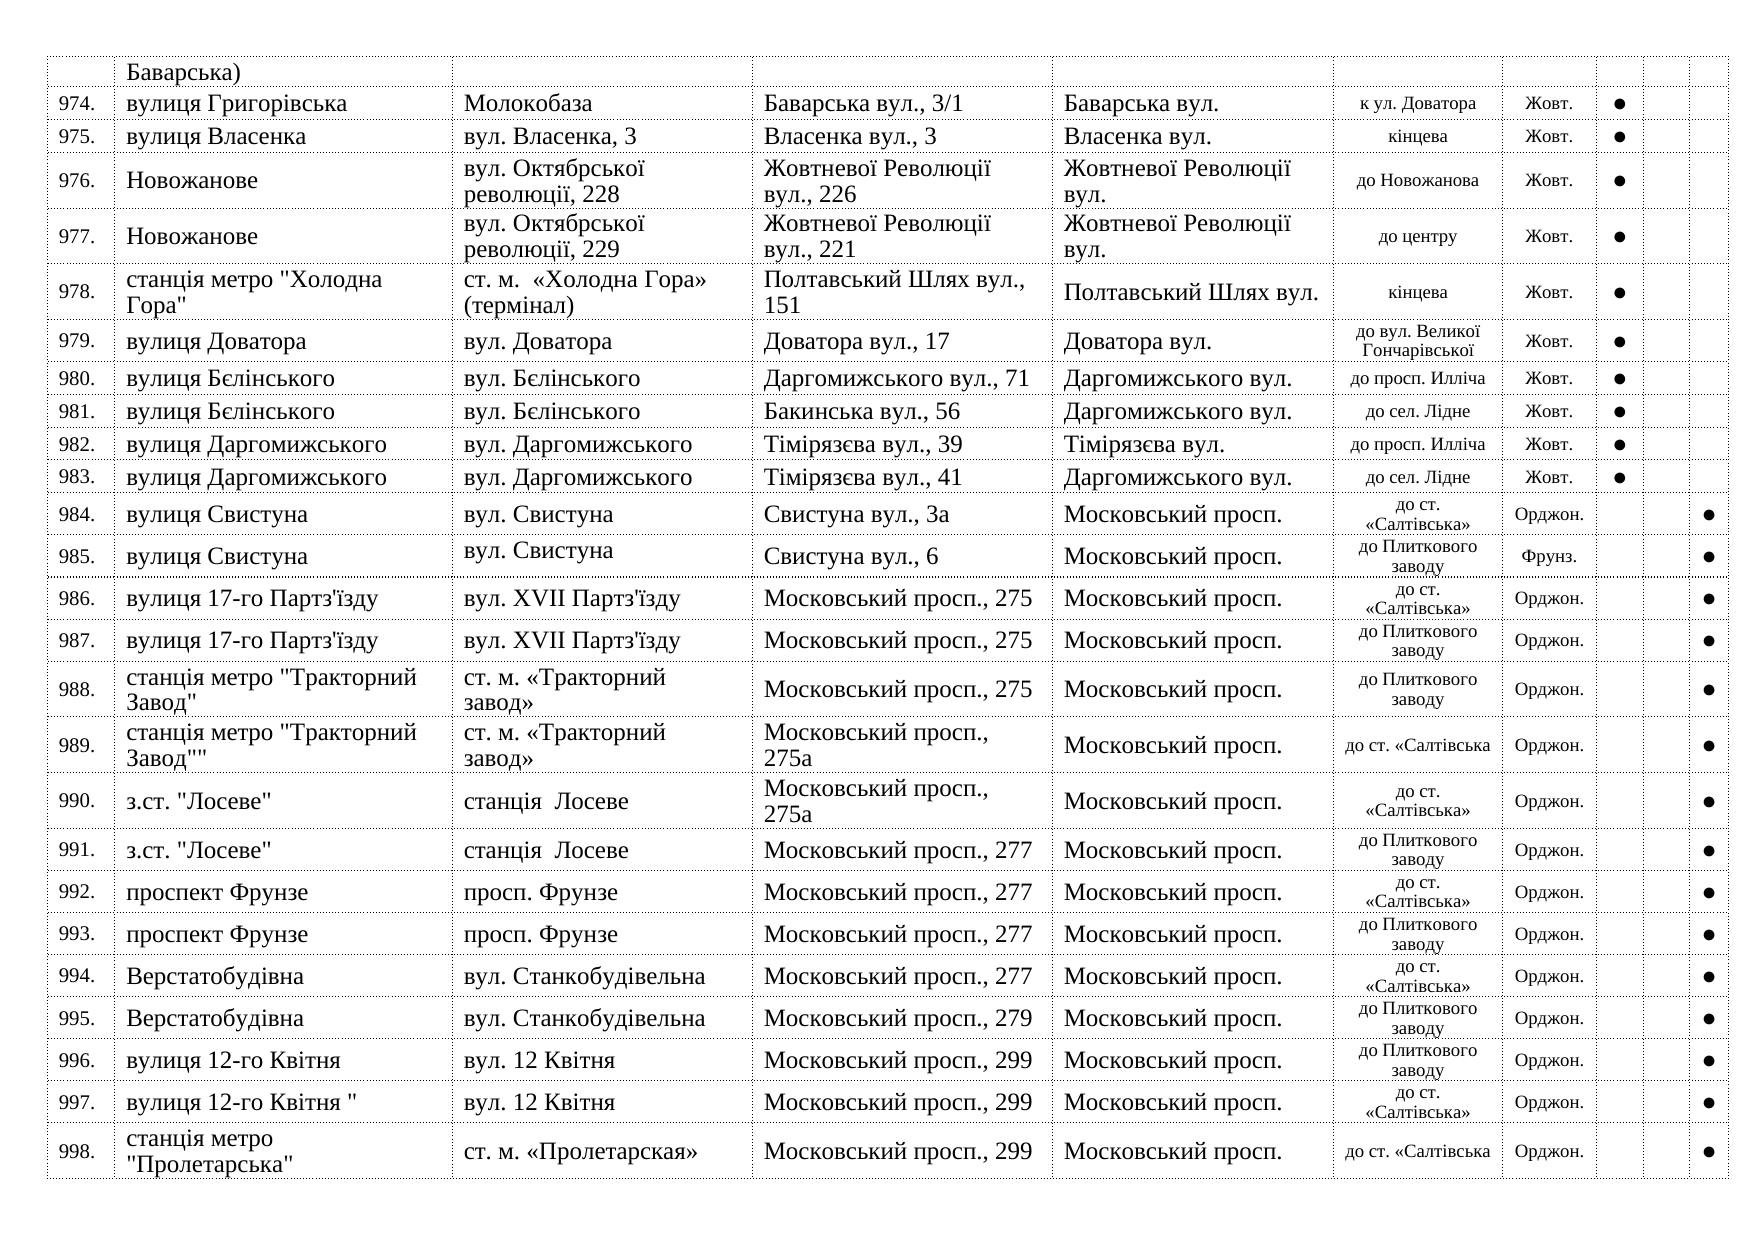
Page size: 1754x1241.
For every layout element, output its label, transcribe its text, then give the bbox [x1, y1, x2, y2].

table_cell Московський просп., 299 [752, 1080, 1052, 1122]
table_cell [47, 619, 115, 661]
table_cell [47, 772, 115, 828]
table_cell ● [1596, 86, 1643, 119]
table_cell Новожанове [115, 152, 452, 207]
table_cell Московський просп. [1052, 1122, 1333, 1178]
table_cell Жовт. [1502, 394, 1596, 427]
table_cell [47, 56, 115, 86]
table_cell [1596, 56, 1643, 86]
table_cell Жовт. [1502, 86, 1596, 119]
table_cell [1596, 619, 1643, 661]
table_cell Московський просп., 277 [752, 912, 1052, 954]
table_cell вул. Власенка, 3 [452, 119, 752, 152]
table_cell Жовт. [1502, 459, 1596, 492]
table_cell Московський просп. [1052, 492, 1333, 534]
table_cell Московський просп. [1052, 954, 1333, 996]
table_cell [1596, 492, 1643, 534]
table_cell [1596, 870, 1643, 912]
table_cell Даргомижського вул. [1052, 459, 1333, 492]
table_cell Орджон. [1502, 492, 1596, 534]
table_cell [47, 1038, 115, 1080]
table_cell до просп. Илліча [1334, 361, 1502, 394]
table_cell [1643, 427, 1689, 459]
table_cell ● [1596, 319, 1643, 361]
table_cell [1643, 1038, 1689, 1080]
table_cell вулиця Даргомижського [115, 427, 452, 459]
table_cell Свистуна вул., 6 [752, 534, 1052, 576]
table_cell [1690, 394, 1728, 427]
table_cell ● [1690, 996, 1728, 1038]
table_cell Орджон. [1502, 619, 1596, 661]
table_cell до ст. «Салтівська» [1334, 870, 1502, 912]
table_cell Полтавський Шлях вул., 151 [752, 263, 1052, 319]
table_cell до центру [1334, 208, 1502, 263]
table_cell [1643, 772, 1689, 828]
table_cell [1643, 716, 1689, 772]
table_cell [1643, 119, 1689, 152]
table_cell Московський просп. [1052, 772, 1333, 828]
table_cell [1596, 1080, 1643, 1122]
table_cell до Плиткового заводу [1334, 828, 1502, 870]
table_cell [1690, 56, 1728, 86]
table_cell Даргомижського вул. [1052, 361, 1333, 394]
table_cell [47, 1122, 115, 1178]
table_cell ● [1690, 1038, 1728, 1080]
table_cell [1643, 954, 1689, 996]
table_cell [1643, 459, 1689, 492]
table_cell [452, 56, 752, 86]
table_cell ● [1690, 870, 1728, 912]
table_cell [1643, 576, 1689, 618]
table_cell [1052, 56, 1333, 86]
table_cell вулиця Доватора [115, 319, 452, 361]
table_cell ст. м. «Холодна Гора» (термінал) [452, 263, 752, 319]
table_cell ● [1690, 772, 1728, 828]
table_cell Даргомижського вул., 71 [752, 361, 1052, 394]
table_cell [1643, 534, 1689, 576]
table_cell [1643, 56, 1689, 86]
table_cell [1643, 263, 1689, 319]
table_cell ● [1596, 263, 1643, 319]
table_cell Жовт. [1502, 361, 1596, 394]
table_cell до ст. «Салтівська» [1334, 772, 1502, 828]
table_cell Жовтневої Революції вул., 226 [752, 152, 1052, 207]
table_cell до ст. «Салтівська» [1334, 492, 1502, 534]
table_cell проспект Фрунзе [115, 912, 452, 954]
table_cell к ул. Доватора [1334, 86, 1502, 119]
table_cell Власенка вул., 3 [752, 119, 1052, 152]
table_cell Орджон. [1502, 661, 1596, 716]
table_cell Московський просп., 275а [752, 772, 1052, 828]
table_cell кінцева [1334, 263, 1502, 319]
table_cell ● [1690, 619, 1728, 661]
table_cell [1690, 208, 1728, 263]
table_cell вул. Станкобудівельна [452, 954, 752, 996]
table_cell [1690, 86, 1728, 119]
table_cell Московський просп., 275 [752, 576, 1052, 618]
table_cell Орджон. [1502, 716, 1596, 772]
table_cell [1596, 912, 1643, 954]
table_cell Московський просп., 277 [752, 954, 1052, 996]
table_cell ● [1596, 152, 1643, 207]
table_cell Московський просп. [1052, 716, 1333, 772]
table_cell Новожанове [115, 208, 452, 263]
table_cell [47, 492, 115, 534]
table_cell ст. м. «Пролетарская» [452, 1122, 752, 1178]
table_cell [1690, 119, 1728, 152]
table_cell [1596, 1038, 1643, 1080]
table_cell ● [1690, 492, 1728, 534]
table_cell Московський просп. [1052, 828, 1333, 870]
table_cell [1643, 361, 1689, 394]
table_cell вулиця 17-го Партз'їзду [115, 619, 452, 661]
table_cell [1643, 870, 1689, 912]
table_cell Московський просп., 299 [752, 1122, 1052, 1178]
table_cell [1596, 1122, 1643, 1178]
table_cell до Плиткового заводу [1334, 996, 1502, 1038]
table_cell вулиця Даргомижського [115, 459, 452, 492]
table_cell ст. м. «Тракторний завод» [452, 661, 752, 716]
table_cell вул. 12 Квітня [452, 1038, 752, 1080]
table_cell Верстатобудівна [115, 954, 452, 996]
table_cell [1643, 208, 1689, 263]
table_cell вул. Свистуна [452, 492, 752, 534]
table_cell [1690, 263, 1728, 319]
table_cell Жовт. [1502, 208, 1596, 263]
table_cell Верстатобудівна [115, 996, 452, 1038]
table_cell [1596, 772, 1643, 828]
table_cell Московський просп., 275 [752, 661, 1052, 716]
table_cell просп. Фрунзе [452, 912, 752, 954]
table_cell вулиця Бєлінського [115, 394, 452, 427]
table_cell Фрунз. [1502, 534, 1596, 576]
table_cell Орджон. [1502, 1038, 1596, 1080]
table_cell ● [1596, 394, 1643, 427]
table_cell Орджон. [1502, 870, 1596, 912]
table_cell вул. Бєлінського [452, 361, 752, 394]
table_cell просп. Фрунзе [452, 870, 752, 912]
table_cell [1690, 361, 1728, 394]
table_cell вул. 12 Квітня [452, 1080, 752, 1122]
table_cell станція метро "Тракторний Завод"" [115, 716, 452, 772]
table_cell [47, 152, 115, 207]
table_cell ● [1690, 828, 1728, 870]
table_cell до ст. «Салтівська [1334, 716, 1502, 772]
table_cell Власенка вул. [1052, 119, 1333, 152]
table_cell до сел. Лідне [1334, 394, 1502, 427]
table_cell [1643, 661, 1689, 716]
table_cell Московський просп., 277 [752, 870, 1052, 912]
table_cell [47, 912, 115, 954]
table_cell Орджон. [1502, 1080, 1596, 1122]
table_cell [47, 1080, 115, 1122]
table_cell до Плиткового заводу [1334, 619, 1502, 661]
table_cell Московський просп. [1052, 870, 1333, 912]
table_cell [1643, 1122, 1689, 1178]
table_cell Жовт. [1502, 263, 1596, 319]
table_cell Жовт. [1502, 119, 1596, 152]
table_cell вул. Свистуна [452, 534, 752, 576]
table_cell вул. Октябрської революції, 228 [452, 152, 752, 207]
table_cell до ст. «Салтівська [1334, 1122, 1502, 1178]
table_cell вул. Доватора [452, 319, 752, 361]
table_cell Жовтневої Революції вул., 221 [752, 208, 1052, 263]
table_cell [1643, 319, 1689, 361]
table_cell [1596, 716, 1643, 772]
table_cell [47, 954, 115, 996]
table_cell вул. Даргомижського [452, 459, 752, 492]
table_cell [47, 661, 115, 716]
table_cell до вул. Великої Гончарівської [1334, 319, 1502, 361]
table_cell [47, 119, 115, 152]
table_cell [1643, 1080, 1689, 1122]
table_cell [752, 56, 1052, 86]
table_cell [1502, 56, 1596, 86]
table_cell Московський просп. [1052, 661, 1333, 716]
table_cell Бакинська вул., 56 [752, 394, 1052, 427]
table_cell [1643, 394, 1689, 427]
table_cell вул. XVII Партз'їзду [452, 619, 752, 661]
table_cell [1643, 86, 1689, 119]
table_cell ● [1596, 119, 1643, 152]
table_cell Орджон. [1502, 1122, 1596, 1178]
table_cell Орджон. [1502, 576, 1596, 618]
table_cell станція Лосеве [452, 828, 752, 870]
table_cell ● [1596, 361, 1643, 394]
table_cell [1643, 996, 1689, 1038]
table_cell Московський просп. [1052, 576, 1333, 618]
table_cell Московський просп. [1052, 996, 1333, 1038]
table_cell Московський просп., 275 [752, 619, 1052, 661]
table_cell [47, 361, 115, 394]
table_cell ● [1690, 716, 1728, 772]
table_cell вулиця 12-го Квітня [115, 1038, 452, 1080]
table_cell ● [1690, 912, 1728, 954]
table_cell [1690, 319, 1728, 361]
table_cell Свистуна вул., 3а [752, 492, 1052, 534]
table_cell Орджон. [1502, 954, 1596, 996]
table_cell вул. Бєлінського [452, 394, 752, 427]
table_cell [1690, 427, 1728, 459]
table_cell ● [1596, 459, 1643, 492]
table_cell кінцева [1334, 119, 1502, 152]
table_cell ● [1690, 534, 1728, 576]
table_cell [1596, 828, 1643, 870]
table_cell [47, 459, 115, 492]
table_cell Московський просп. [1052, 1038, 1333, 1080]
table_cell Жовт. [1502, 427, 1596, 459]
table_cell [1596, 996, 1643, 1038]
table_cell [47, 319, 115, 361]
table_cell вул. Октябрської революції, 229 [452, 208, 752, 263]
table_cell [1643, 912, 1689, 954]
table_cell [1596, 576, 1643, 618]
table_cell Молокобаза [452, 86, 752, 119]
table_cell [47, 828, 115, 870]
table_cell Московський просп. [1052, 912, 1333, 954]
table_cell [47, 576, 115, 618]
table_cell Полтавський Шлях вул. [1052, 263, 1333, 319]
table_cell Доватора вул., 17 [752, 319, 1052, 361]
table_cell Орджон. [1502, 828, 1596, 870]
table_cell до ст. «Салтівська» [1334, 1080, 1502, 1122]
table_cell ● [1690, 1080, 1728, 1122]
table_cell вулиця Свистуна [115, 534, 452, 576]
table_cell Московський просп., 299 [752, 1038, 1052, 1080]
table_cell проспект Фрунзе [115, 870, 452, 912]
table_cell Доватора вул. [1052, 319, 1333, 361]
table_cell ● [1690, 576, 1728, 618]
table_cell Московський просп. [1052, 1080, 1333, 1122]
table_cell Московський просп., 279 [752, 996, 1052, 1038]
table_cell до Новожанова [1334, 152, 1502, 207]
table_cell [1334, 56, 1502, 86]
table_cell ● [1690, 1122, 1728, 1178]
table_cell станція метро "Холодна Гора" [115, 263, 452, 319]
table_cell вул. Станкобудівельна [452, 996, 752, 1038]
table_cell Московський просп. [1052, 534, 1333, 576]
table_cell до просп. Илліча [1334, 427, 1502, 459]
table_cell [1643, 492, 1689, 534]
table_cell [47, 870, 115, 912]
table_cell ● [1690, 661, 1728, 716]
table_cell вулиця 12-го Квітня " [115, 1080, 452, 1122]
table_cell Орджон. [1502, 996, 1596, 1038]
table_cell вулиця Григорівська [115, 86, 452, 119]
table_cell вул. XVII Партз'їзду [452, 576, 752, 618]
table_cell Орджон. [1502, 772, 1596, 828]
table_cell [47, 394, 115, 427]
table_cell [47, 208, 115, 263]
table_cell [47, 716, 115, 772]
table_cell [1596, 534, 1643, 576]
table_cell Баварська вул., 3/1 [752, 86, 1052, 119]
table_cell станція Лосеве [452, 772, 752, 828]
table_cell ● [1690, 954, 1728, 996]
table_cell [1643, 619, 1689, 661]
table_cell Тімірязєва вул., 39 [752, 427, 1052, 459]
table_cell [47, 263, 115, 319]
table_cell вулиця Бєлінського [115, 361, 452, 394]
table_cell ● [1596, 208, 1643, 263]
table_cell до Плиткового заводу [1334, 912, 1502, 954]
table_cell до Плиткового заводу [1334, 661, 1502, 716]
table_cell Московський просп., 277 [752, 828, 1052, 870]
table_cell до Плиткового заводу [1334, 1038, 1502, 1080]
table_cell [1643, 152, 1689, 207]
table_cell до сел. Лідне [1334, 459, 1502, 492]
table_cell [47, 86, 115, 119]
table_cell до ст. «Салтівська» [1334, 954, 1502, 996]
table_cell ст. м. «Тракторний завод» [452, 716, 752, 772]
table_cell [1690, 459, 1728, 492]
table_cell Московський просп. [1052, 619, 1333, 661]
table_cell Тімірязєва вул., 41 [752, 459, 1052, 492]
table_cell [1690, 152, 1728, 207]
table_cell з.ст. "Лосеве" [115, 772, 452, 828]
table_cell [47, 534, 115, 576]
table_cell [47, 996, 115, 1038]
table_cell вулиця Власенка [115, 119, 452, 152]
table_cell Орджон. [1502, 912, 1596, 954]
table_cell вулиця Свистуна [115, 492, 452, 534]
table_cell Жовтневої Революції вул. [1052, 208, 1333, 263]
table_cell вулиця 17-го Партз'їзду [115, 576, 452, 618]
table_cell Жовт. [1502, 319, 1596, 361]
table_cell Баварська вул. [1052, 86, 1333, 119]
table_cell Тімірязєва вул. [1052, 427, 1333, 459]
table_cell станція метро "Пролетарська" [115, 1122, 452, 1178]
table_cell Московський просп., 275а [752, 716, 1052, 772]
table_cell [1643, 828, 1689, 870]
table_cell Жовтневої Революції вул. [1052, 152, 1333, 207]
table_cell Баварська) [115, 56, 452, 86]
table_cell Даргомижського вул. [1052, 394, 1333, 427]
table_cell станція метро "Тракторний Завод" [115, 661, 452, 716]
table_cell [1596, 954, 1643, 996]
table_cell з.ст. "Лосеве" [115, 828, 452, 870]
table_cell ● [1596, 427, 1643, 459]
table_cell до Плиткового заводу [1334, 534, 1502, 576]
table_cell вул. Даргомижського [452, 427, 752, 459]
table_cell [47, 427, 115, 459]
table_cell до ст. «Салтівська» [1334, 576, 1502, 618]
table_cell [1596, 661, 1643, 716]
table_cell Жовт. [1502, 152, 1596, 207]
